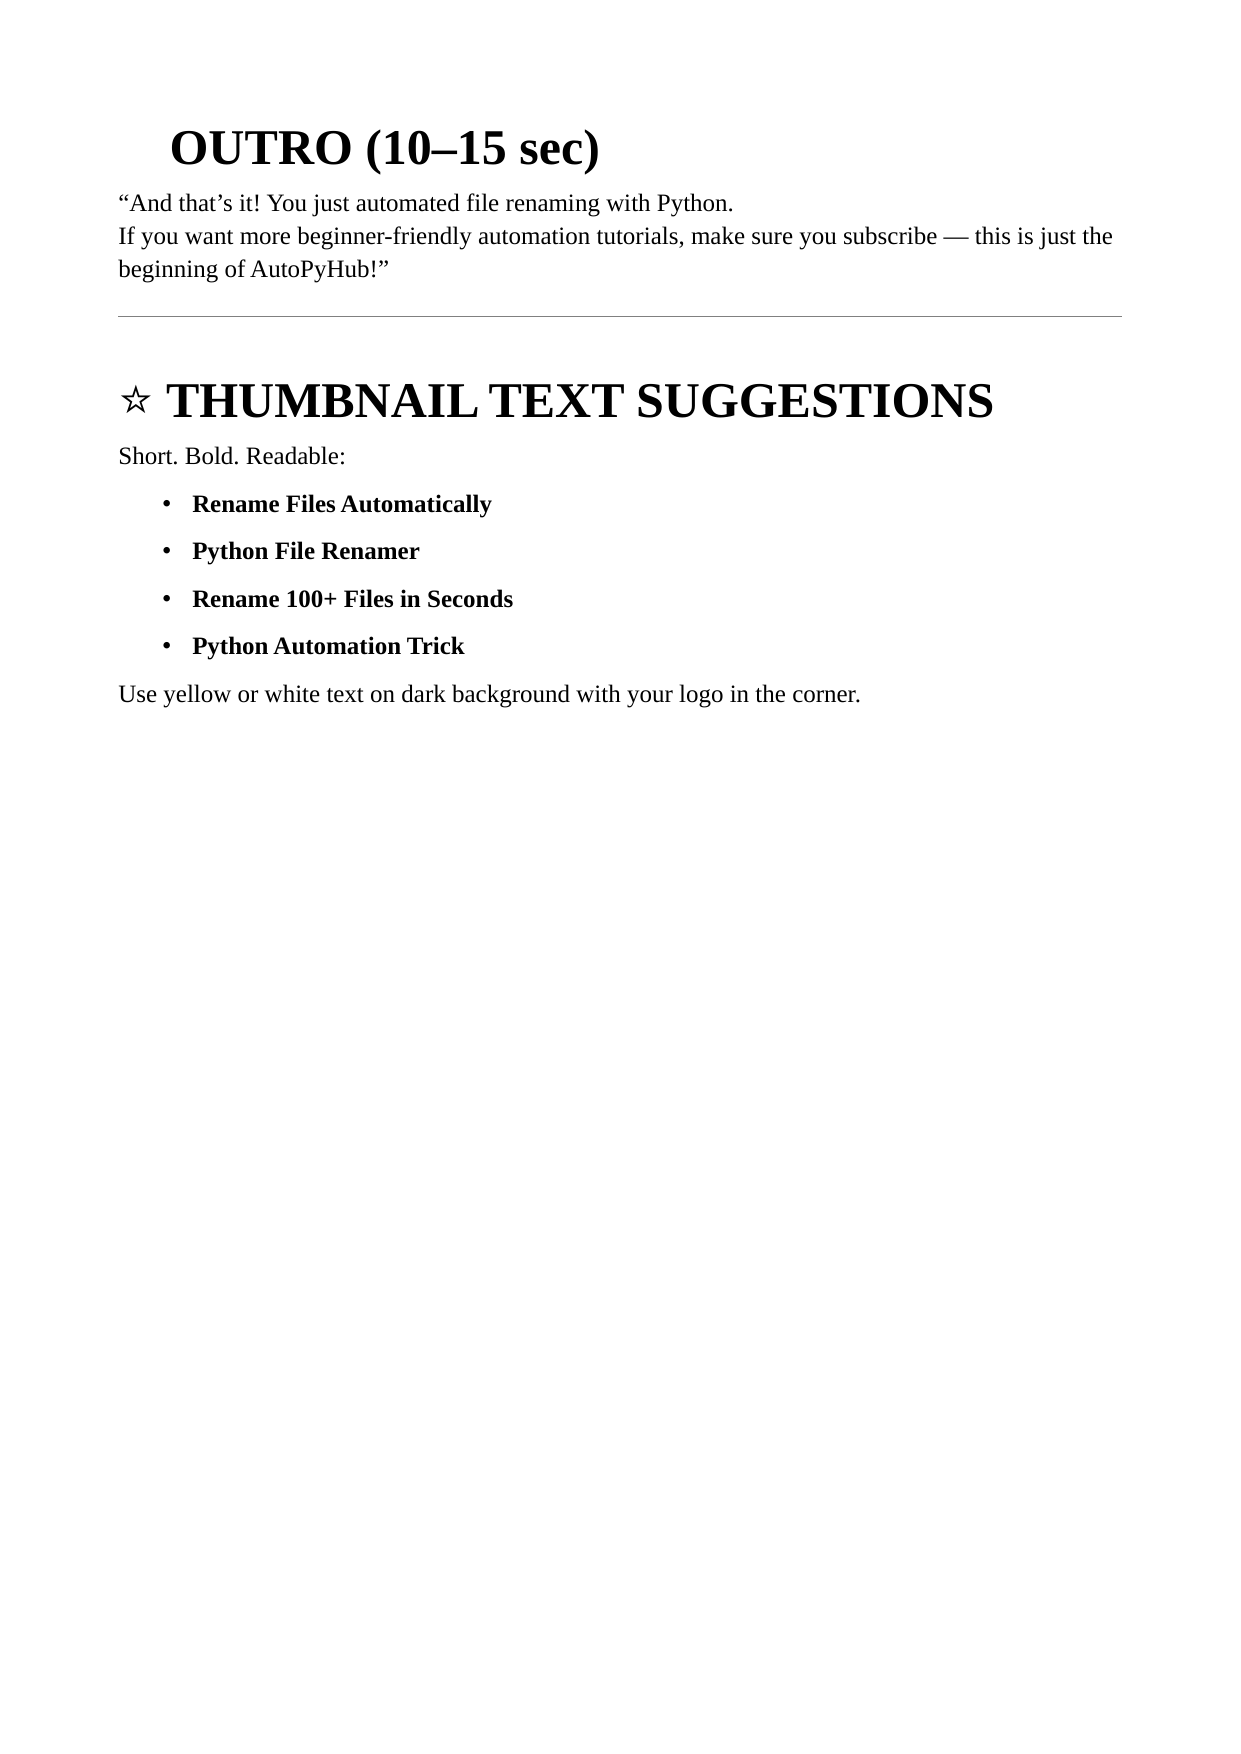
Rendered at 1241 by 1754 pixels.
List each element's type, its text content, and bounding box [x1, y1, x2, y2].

subtitle ⭐ THUMBNAIL TEXT SUGGESTIONS [118, 371, 1122, 428]
subtitle 📌 OUTRO (10–15 sec) [118, 118, 1122, 176]
list Python Automation Trick [162, 631, 1122, 660]
list Rename 100+ Files in Seconds [162, 584, 1122, 613]
text Use yellow or white text on dark background with your logo in the corner. [118, 679, 1122, 708]
list Python File Renamer [162, 536, 1122, 565]
list Rename Files Automatically [162, 489, 1122, 517]
text “And that’s it! You just automated file renaming with Python. If you want more beginner-friendly automation tutorials, make sure you subscribe — this is just the beginning of AutoPyHub!” [118, 188, 1122, 283]
text Short. Bold. Readable: [118, 441, 1122, 470]
